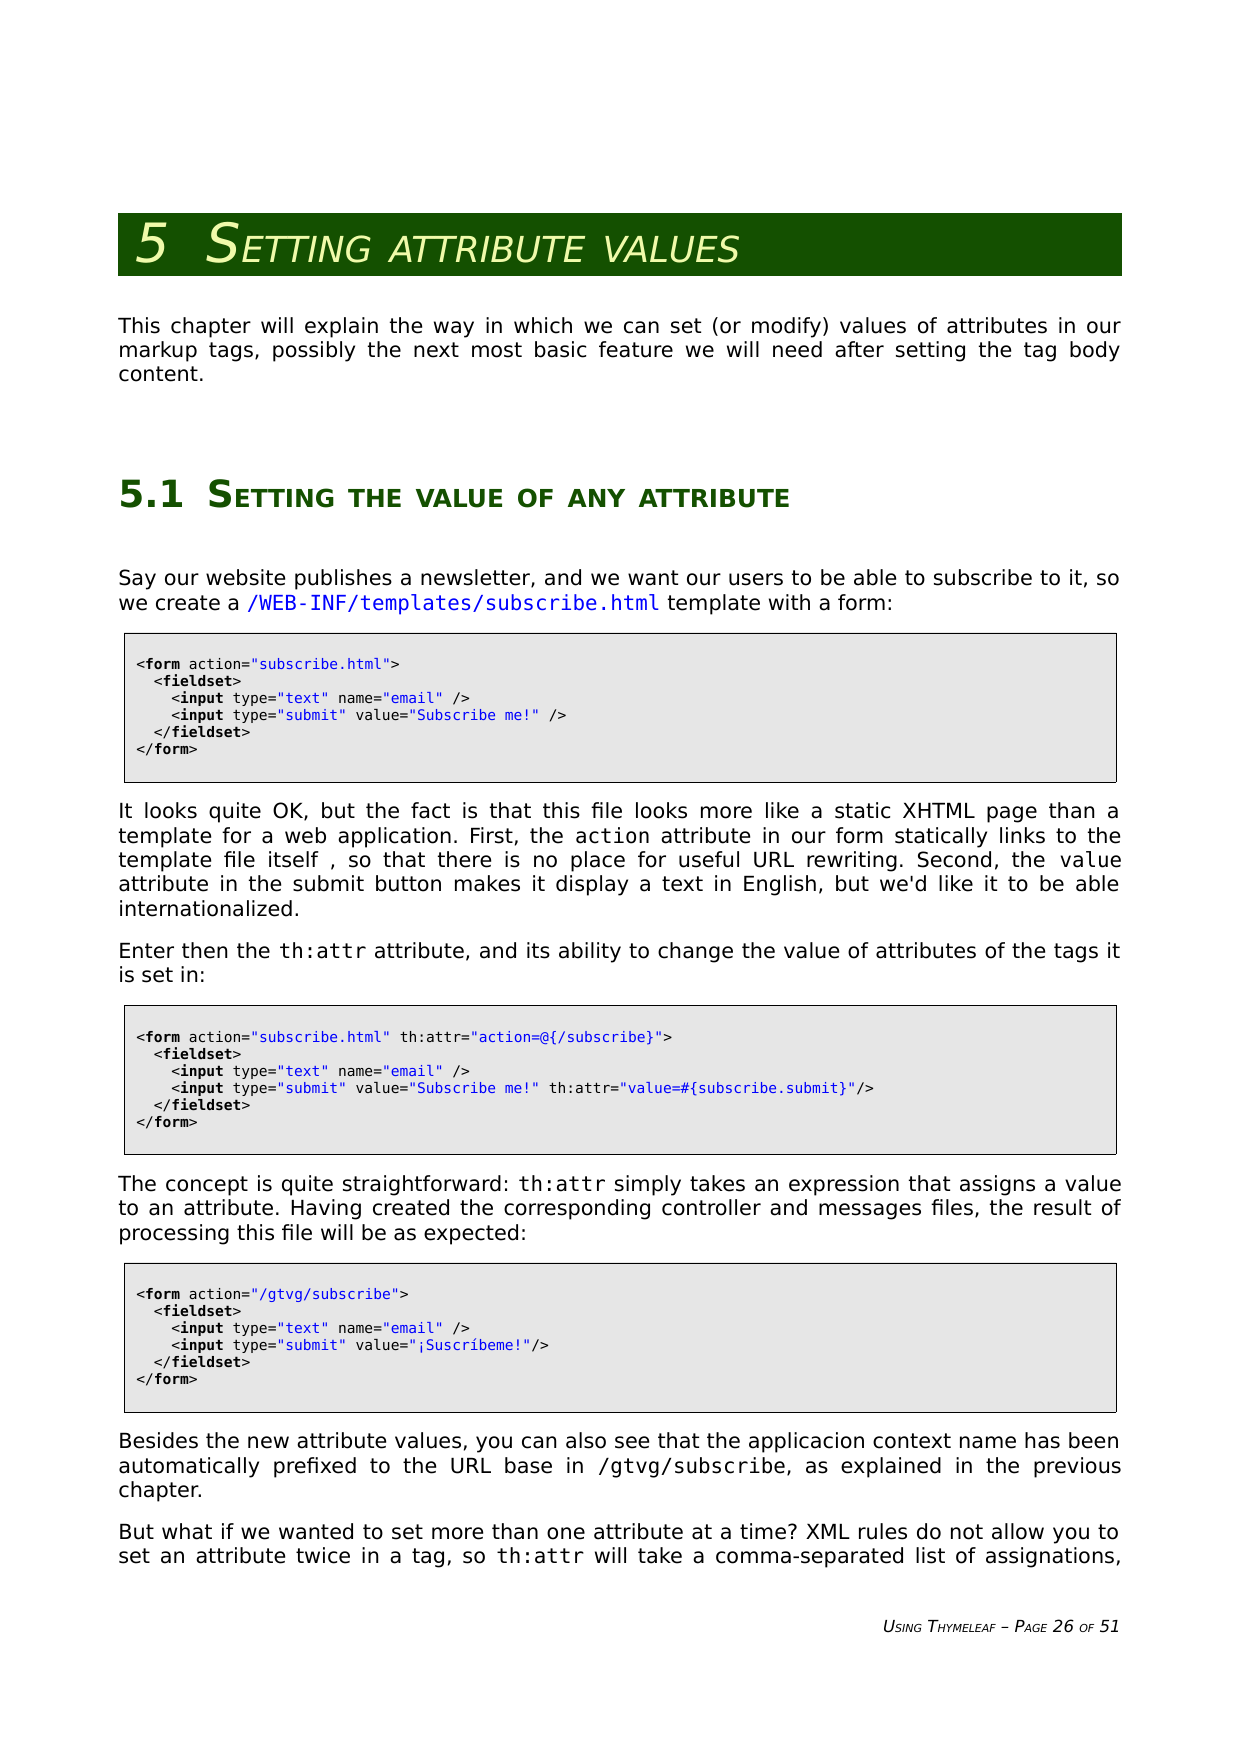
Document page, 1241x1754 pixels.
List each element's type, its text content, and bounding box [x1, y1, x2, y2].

text <form action="subscribe.html" th:attr="action=@{/subscribe}"> <fieldset> <input type="text" name="email" /> <input type="submit" value="Subscribe me!" th:attr="value=#{subscribe.submit}"/> </fieldset> </form> [125, 1006, 1116, 1154]
text Besides the new attribute values, you can also see that the applicacion context name has been automatically prefixed to the URL base in /gtvg/subscribe, as explained in the previous chapter. [118, 1429, 1122, 1502]
subtitle Setting the value of any attribute [118, 472, 1122, 516]
text Say our website publishes a newsletter, and we want our users to be able to subscribe to it, so we create a /WEB-INF/templates/subscribe.html template with a form: [118, 566, 1122, 615]
text <form action="/gtvg/subscribe"> <fieldset> <input type="text" name="email" /> <input type="submit" value="¡Suscríbeme!"/> </fieldset> </form> [125, 1264, 1116, 1412]
text The concept is quite straightforward: th:attr simply takes an expression that assigns a value to an attribute. Having created the corresponding controller and messages files, the result of processing this file will be as expected: [118, 1172, 1122, 1245]
text Enter then the th:attr attribute, and its ability to change the value of attributes of the tags it is set in: [118, 939, 1122, 987]
subtitle Setting attribute values [118, 213, 1122, 276]
text But what if we wanted to set more than one attribute at a time? XML rules do not allow you to set an attribute twice in a tag, so th:attr will take a comma-separated list of assignations, [118, 1520, 1122, 1569]
text This chapter will explain the way in which we can set (or modify) values of attributes in our markup tags, possibly the next most basic feature we will need after setting the tag body content. [118, 314, 1122, 387]
text It looks quite OK, but the fact is that this file looks more like a static XHTML page than a template for a web application. First, the action attribute in our form statically links to the template file itself , so that there is no place for useful URL rewriting. Second, the value attribute in the submit button makes it display a text in English, but we'd like it to be able internationalized. [118, 799, 1122, 921]
text <form action="subscribe.html"> <fieldset> <input type="text" name="email" /> <input type="submit" value="Subscribe me!" /> </fieldset> </form> [125, 634, 1116, 782]
